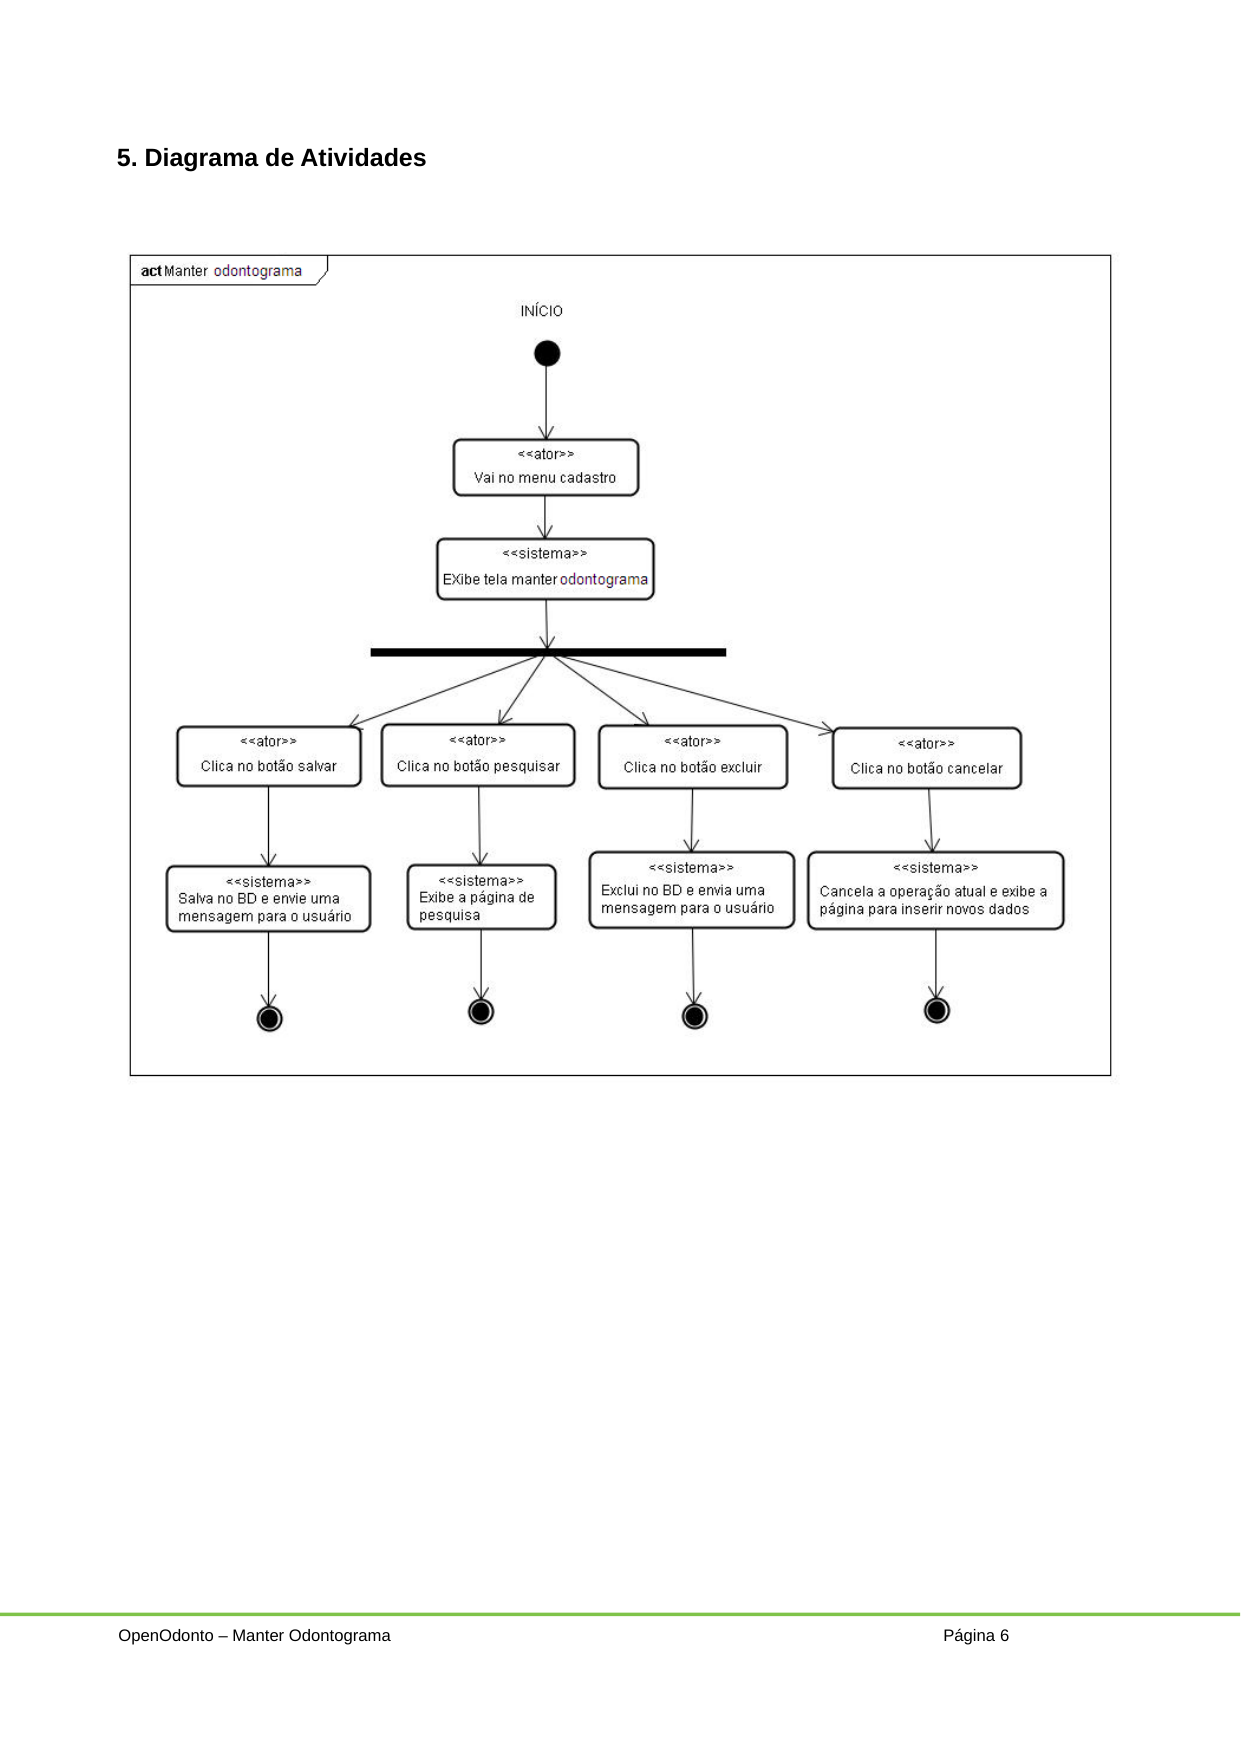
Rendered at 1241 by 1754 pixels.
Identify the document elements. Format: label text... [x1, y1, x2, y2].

picture [118, 243, 1122, 1088]
subtitle 5. Diagrama de Atividades [115, 143, 1122, 172]
